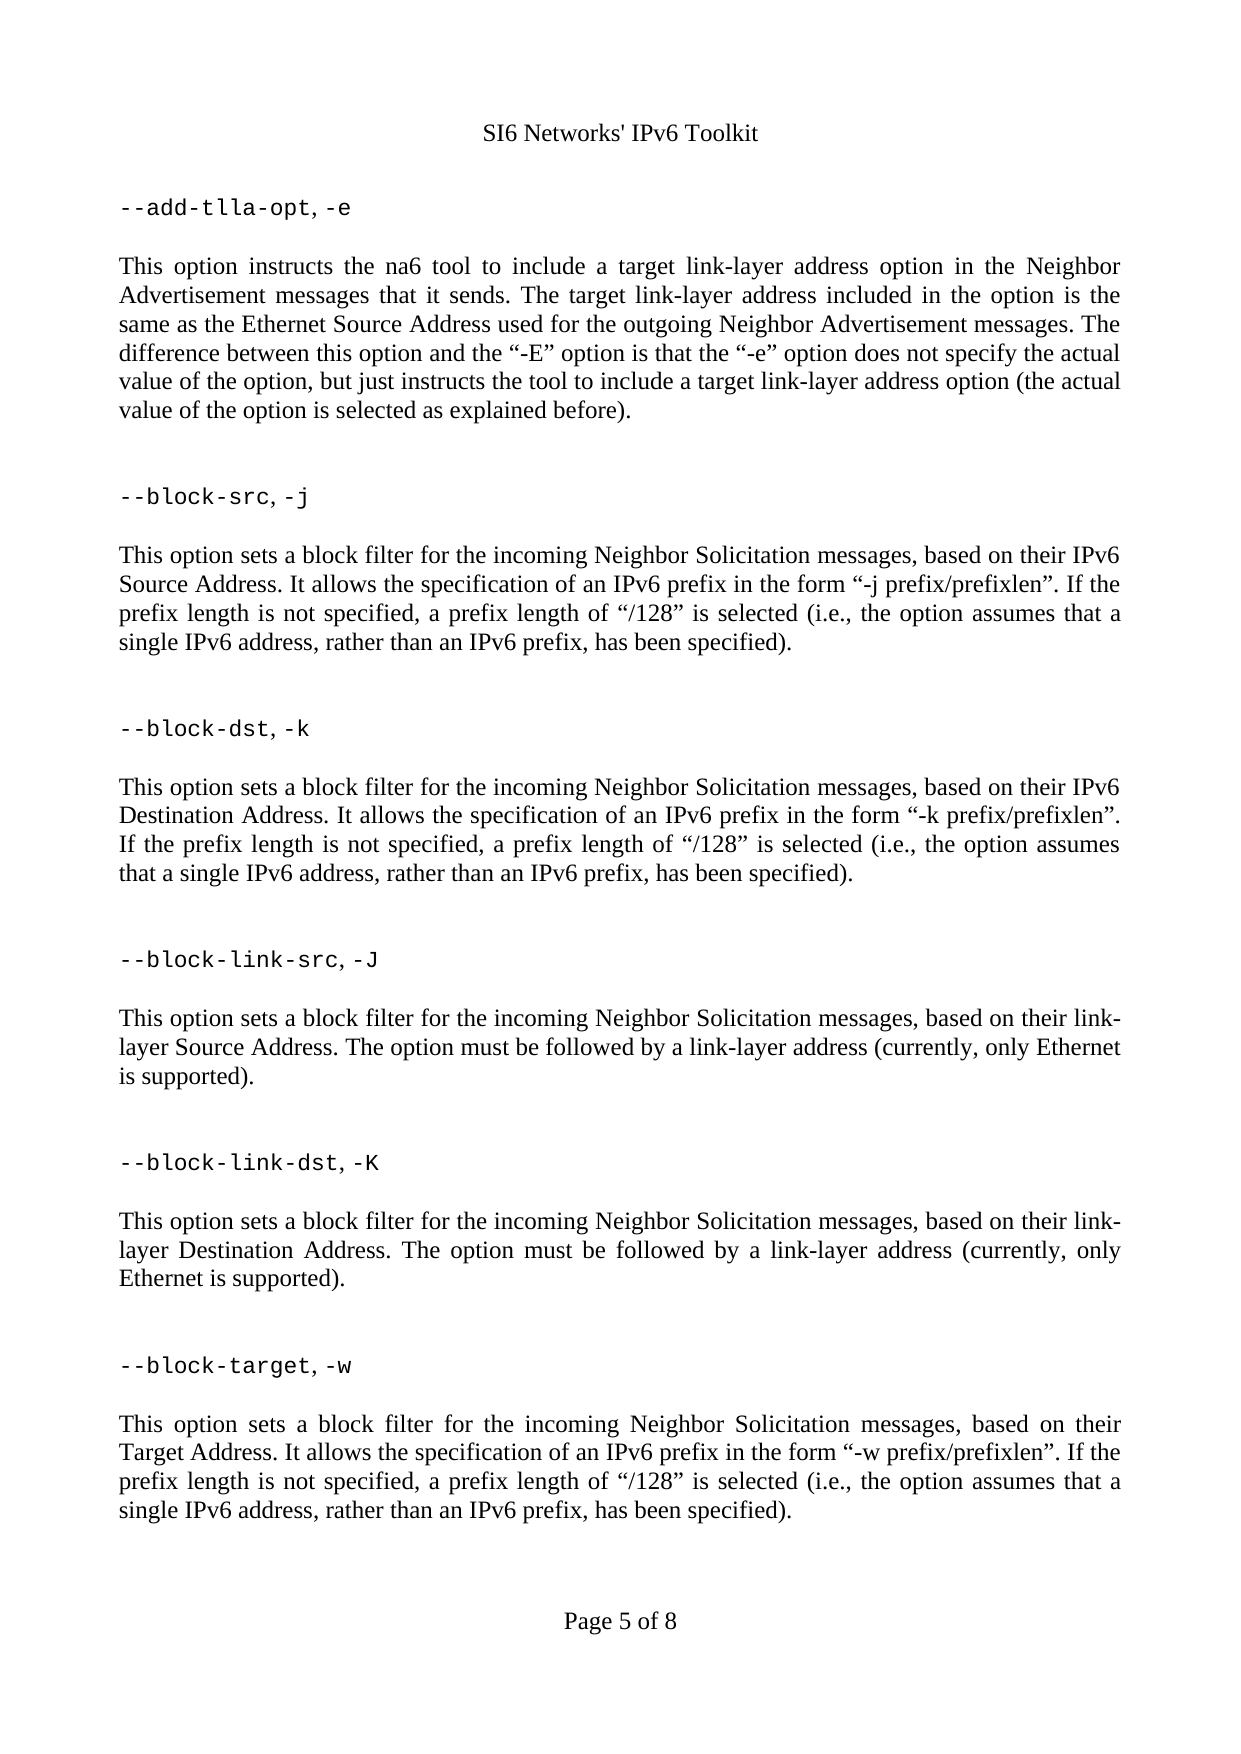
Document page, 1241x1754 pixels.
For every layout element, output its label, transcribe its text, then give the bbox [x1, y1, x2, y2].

text This option instructs the na6 tool to include a target link-layer address option in the Neighbor Advertisement messages that it sends. The target link-layer address included in the option is the same as the Ethernet Source Address used for the outgoing Neighbor Advertisement messages. The difference between this option and the “-E” option is that the “-e” option does not specify the actual value of the option, but just instructs the tool to include a target link-layer address option (the actual value of the option is selected as explained before). [118, 251, 1122, 424]
text This option sets a block filter for the incoming Neighbor Solicitation messages, based on their Target Address. It allows the specification of an IPv6 prefix in the form “-w prefix/prefixlen”. If the prefix length is not specified, a prefix length of “/128” is selected (i.e., the option assumes that a single IPv6 address, rather than an IPv6 prefix, has been specified). [118, 1409, 1122, 1524]
text --block-src, -j [118, 481, 1122, 512]
text This option sets a block filter for the incoming Neighbor Solicitation messages, based on their link-layer Destination Address. The option must be followed by a link-layer address (currently, only Ethernet is supported). [118, 1206, 1122, 1292]
text --block-target, -w [118, 1350, 1122, 1380]
text This option sets a block filter for the incoming Neighbor Solicitation messages, based on their link-layer Source Address. The option must be followed by a link-layer address (currently, only Ethernet is supported). [118, 1003, 1122, 1089]
text --block-link-dst, -K [118, 1147, 1122, 1177]
text --add-tlla-opt, -e [118, 192, 1122, 223]
text --block-dst, -k [118, 713, 1122, 743]
text This option sets a block filter for the incoming Neighbor Solicitation messages, based on their IPv6 Source Address. It allows the specification of an IPv6 prefix in the form “-j prefix/prefixlen”. If the prefix length is not specified, a prefix length of “/128” is selected (i.e., the option assumes that a single IPv6 address, rather than an IPv6 prefix, has been specified). [118, 540, 1122, 655]
text --block-link-src, -J [118, 944, 1122, 974]
text This option sets a block filter for the incoming Neighbor Solicitation messages, based on their IPv6 Destination Address. It allows the specification of an IPv6 prefix in the form “-k prefix/prefixlen”. If the prefix length is not specified, a prefix length of “/128” is selected (i.e., the option assumes that a single IPv6 address, rather than an IPv6 prefix, has been specified). [118, 772, 1122, 887]
